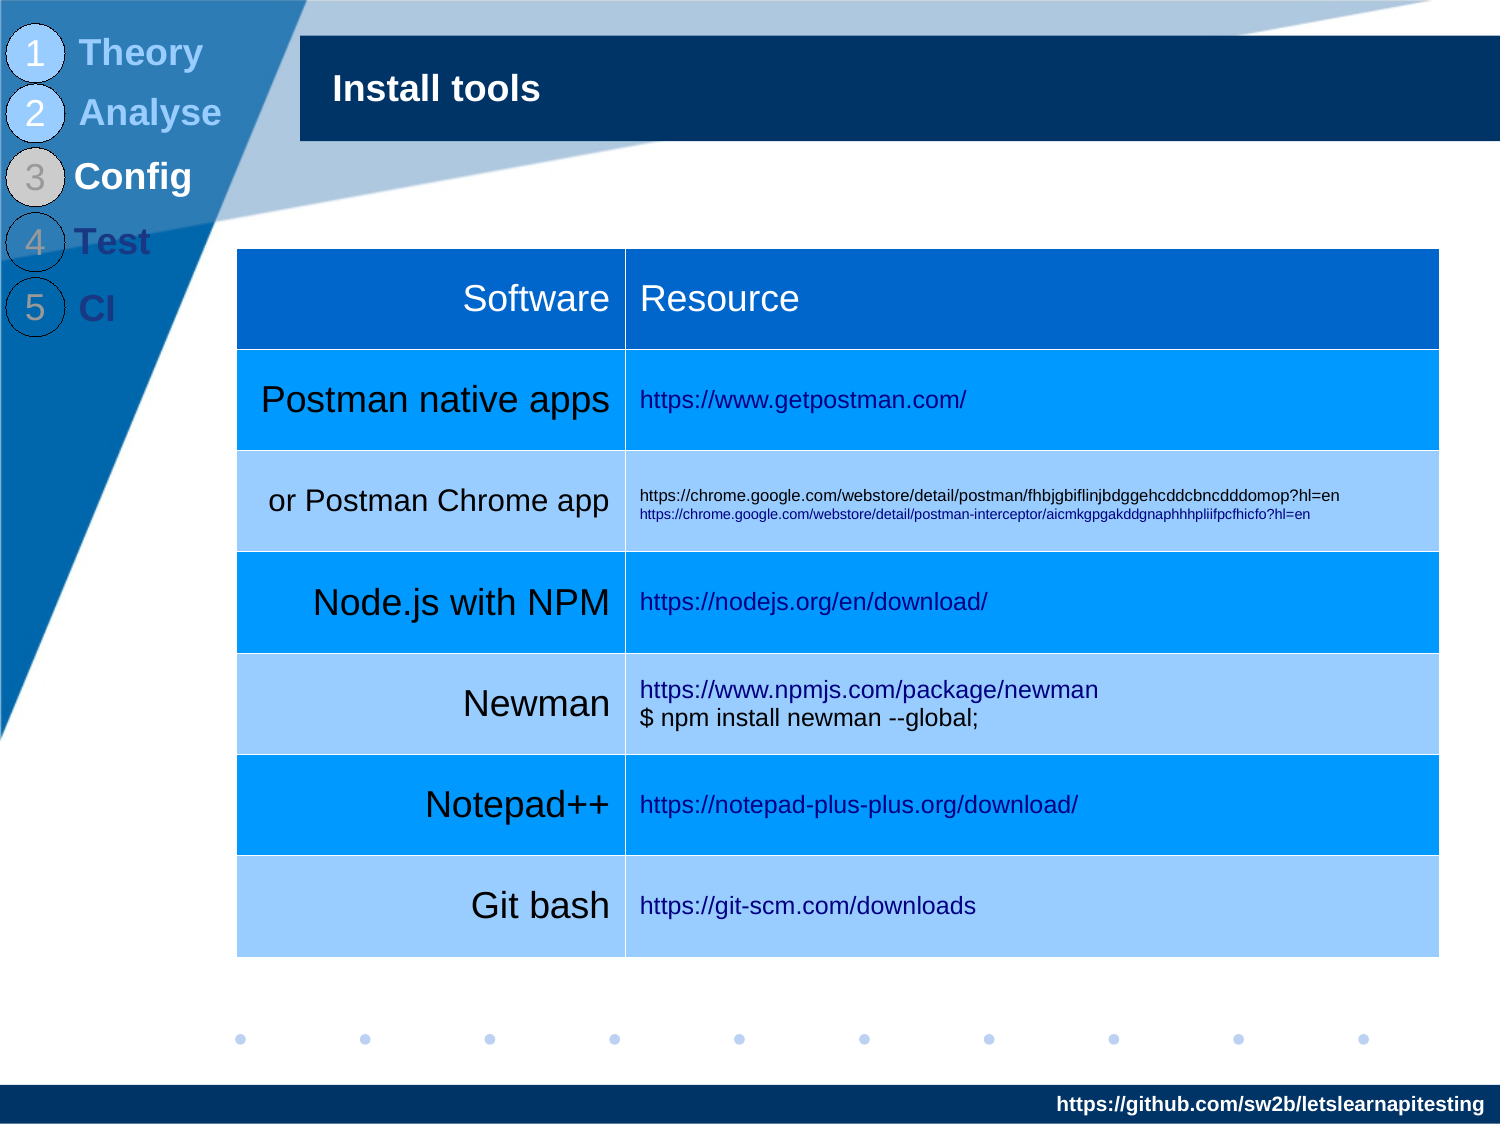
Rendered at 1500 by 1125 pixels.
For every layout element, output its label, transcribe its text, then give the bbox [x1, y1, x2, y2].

text_box 4 [5, 212, 66, 272]
text_box 5 [5, 277, 66, 337]
table_cell https://chrome.google.com/webstore/detail/postman/fhbjgbiflinjbdggehcddcbncdddomop?hl=en https://chrome.google.com/webstore/detail/postman-interceptor/aicmkgpgakddgnaphhhpliifpcfhicfo?hl=en [626, 451, 1439, 551]
table_cell https://www.getpostman.com/ [626, 350, 1439, 450]
list Analyse [63, 83, 266, 148]
text_box 1 [5, 23, 66, 83]
table_cell Node.js with NPM [237, 552, 625, 653]
picture [38, 67, 63, 100]
table_cell Git bash [237, 856, 625, 957]
list Config [58, 147, 591, 223]
table_cell https://www.npmjs.com/package/newman $ npm install newman --global; [626, 654, 1439, 754]
table_cell https://git-scm.com/downloads [626, 856, 1439, 957]
list CI [63, 279, 148, 339]
table_cell Postman native apps [237, 350, 625, 450]
text_box 3 [5, 147, 66, 207]
table_cell Notepad++ [237, 755, 625, 855]
table_cell or Postman Chrome app [237, 451, 625, 551]
list Test [59, 212, 675, 495]
table_header Resource [626, 249, 1439, 349]
text_box 2 [5, 83, 66, 143]
table_cell https://notepad-plus-plus.org/download/ [626, 755, 1439, 855]
title Install tools [300, 35, 1500, 142]
picture [0, 0, 1500, 842]
table_cell https://nodejs.org/en/download/ [626, 552, 1439, 653]
table_header Software [237, 249, 625, 349]
list Theory [63, 23, 266, 83]
table_cell Newman [237, 654, 625, 754]
